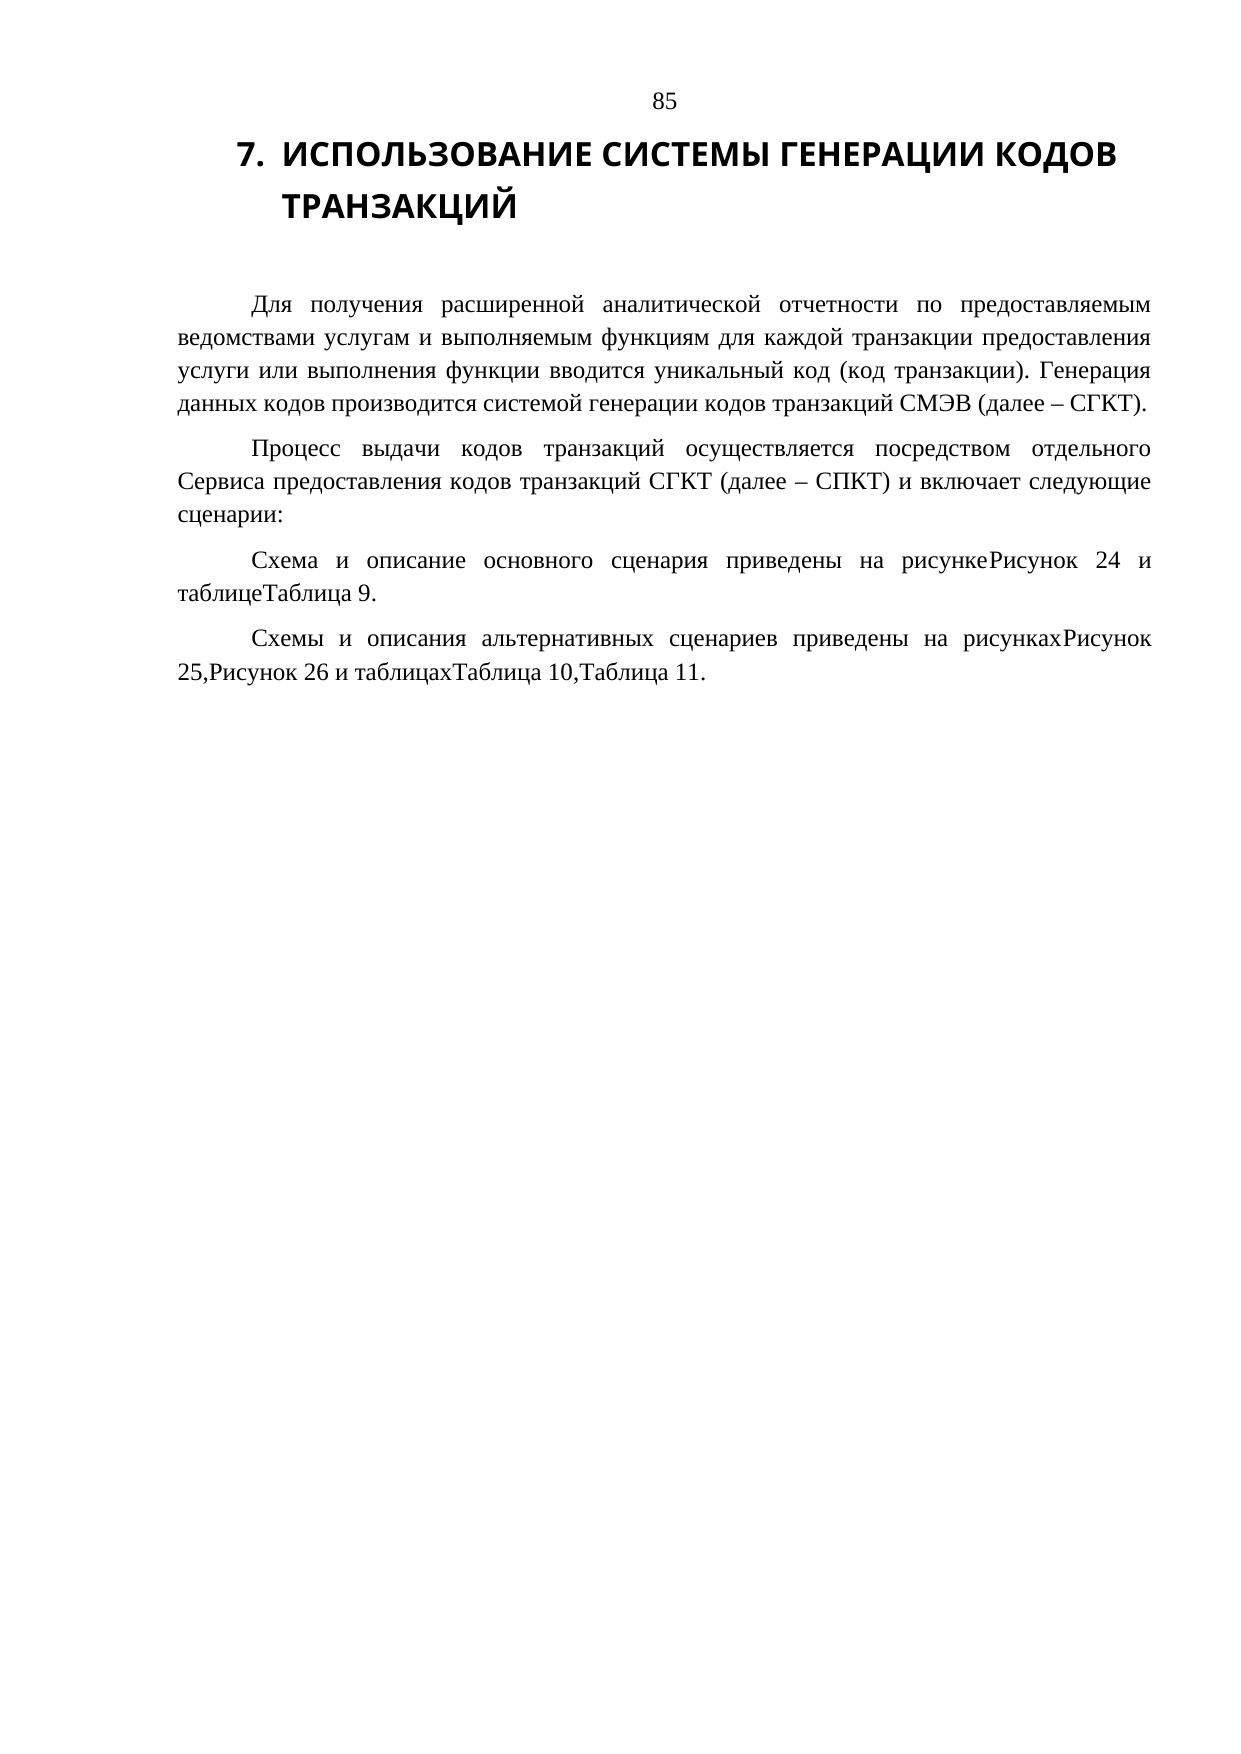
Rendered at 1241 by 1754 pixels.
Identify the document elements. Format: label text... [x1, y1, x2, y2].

text Схемы и описания альтернативных сценариев приведены на рисункахРисунок 25,Рисунок 26 и таблицахТаблица 10,Таблица 11. [177, 623, 1152, 685]
text Для получения расширенной аналитической отчетности по предоставляемым ведомствами услугам и выполняемым функциям для каждой транзакции предоставления услуги или выполнения функции вводится уникальный код (код транзакции). Генерация данных кодов производится системой генерации кодов транзакций СМЭВ (далее – СГКТ). [177, 289, 1152, 417]
subtitle Использование системы генерации кодов транзакций [236, 131, 1152, 228]
text Процесс выдачи кодов транзакций осуществляется посредством отдельного Сервиса предоставления кодов транзакций СГКТ (далее – СПКТ) и включает следующие сценарии: [177, 433, 1152, 528]
text Схема и описание основного сценария приведены на рисункеРисунок 24 и таблицеТаблица 9. [177, 545, 1152, 607]
